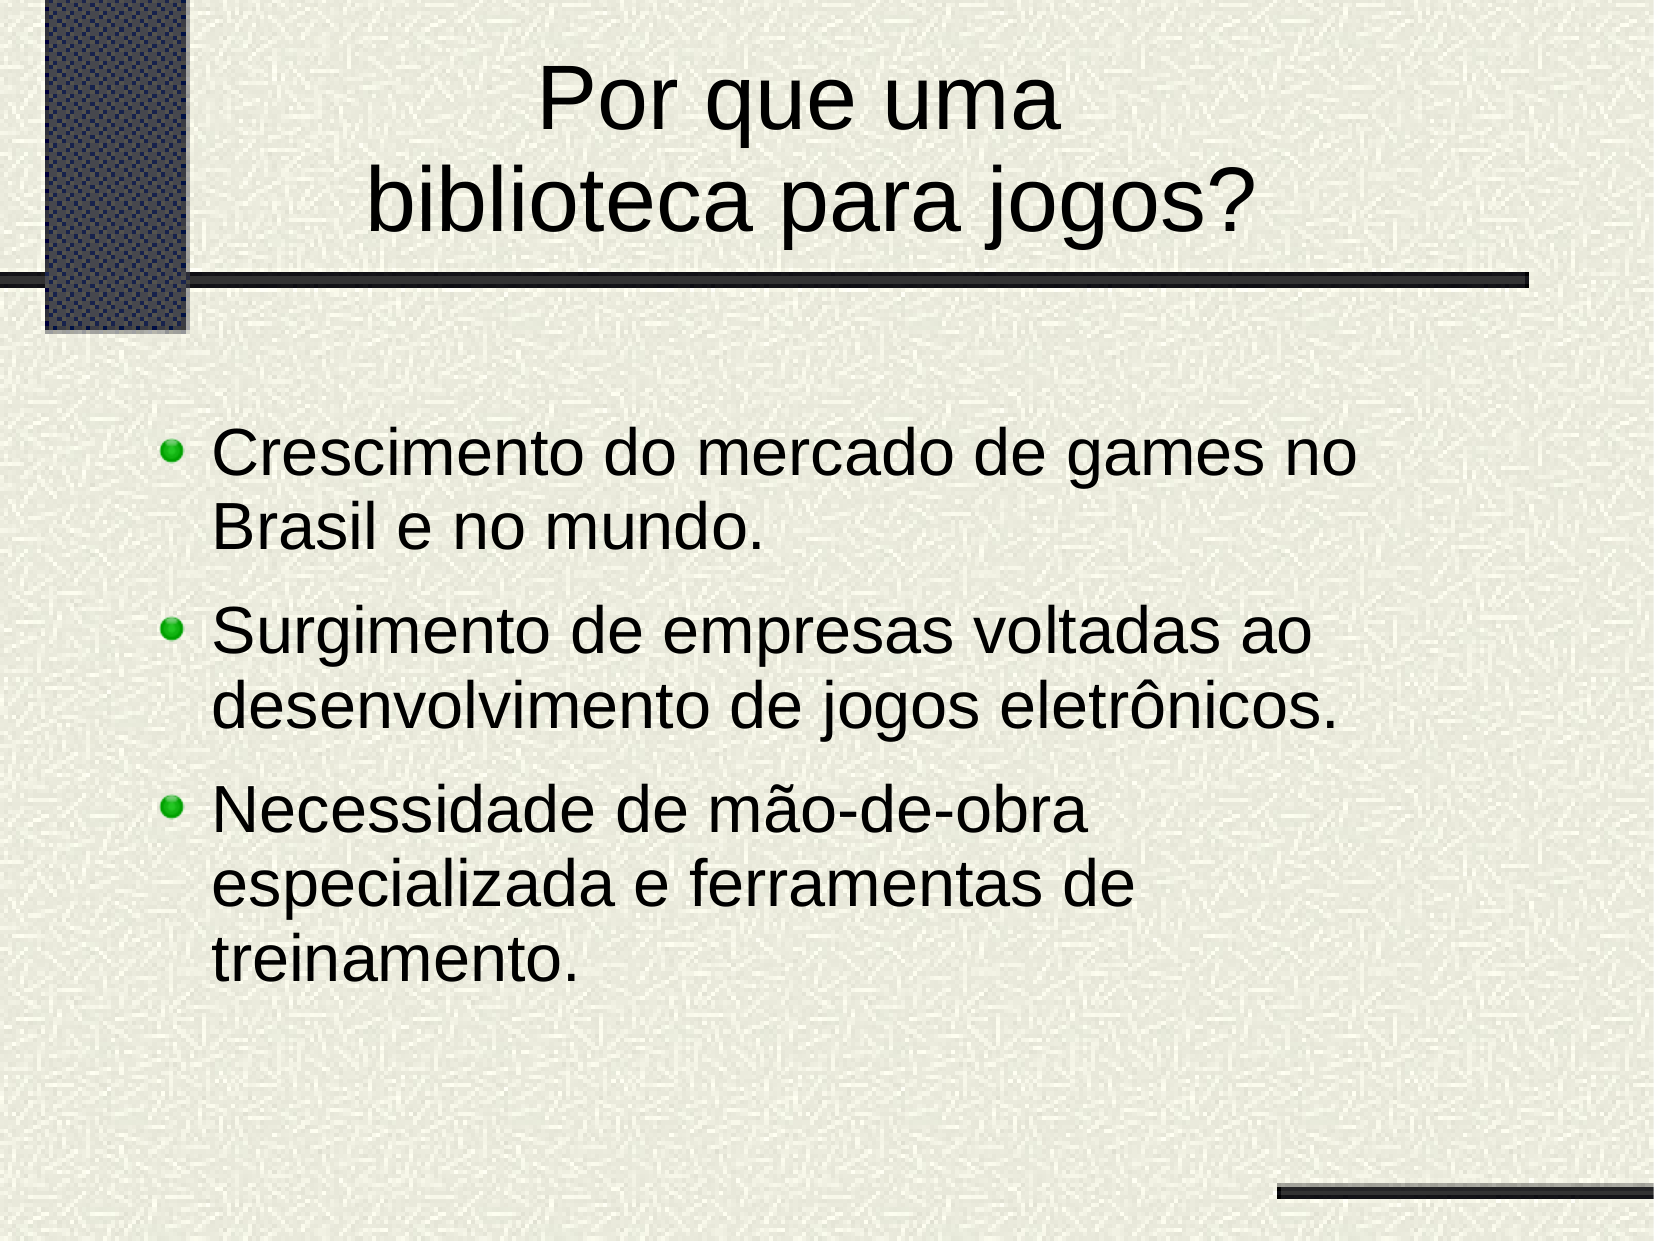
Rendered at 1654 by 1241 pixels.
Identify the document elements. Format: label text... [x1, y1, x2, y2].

picture [0, 0, 1654, 1241]
text_box Por que uma biblioteca para jogos? [118, 43, 1506, 251]
text_box Crescimento do mercado de games no Brasil e no mundo. Surgimento de empresas voltadas ao desenvolvimento de jogos eletrônicos. Necessidade de mão-de-obra especializada e ferramentas de treinamento. [141, 302, 1471, 1094]
